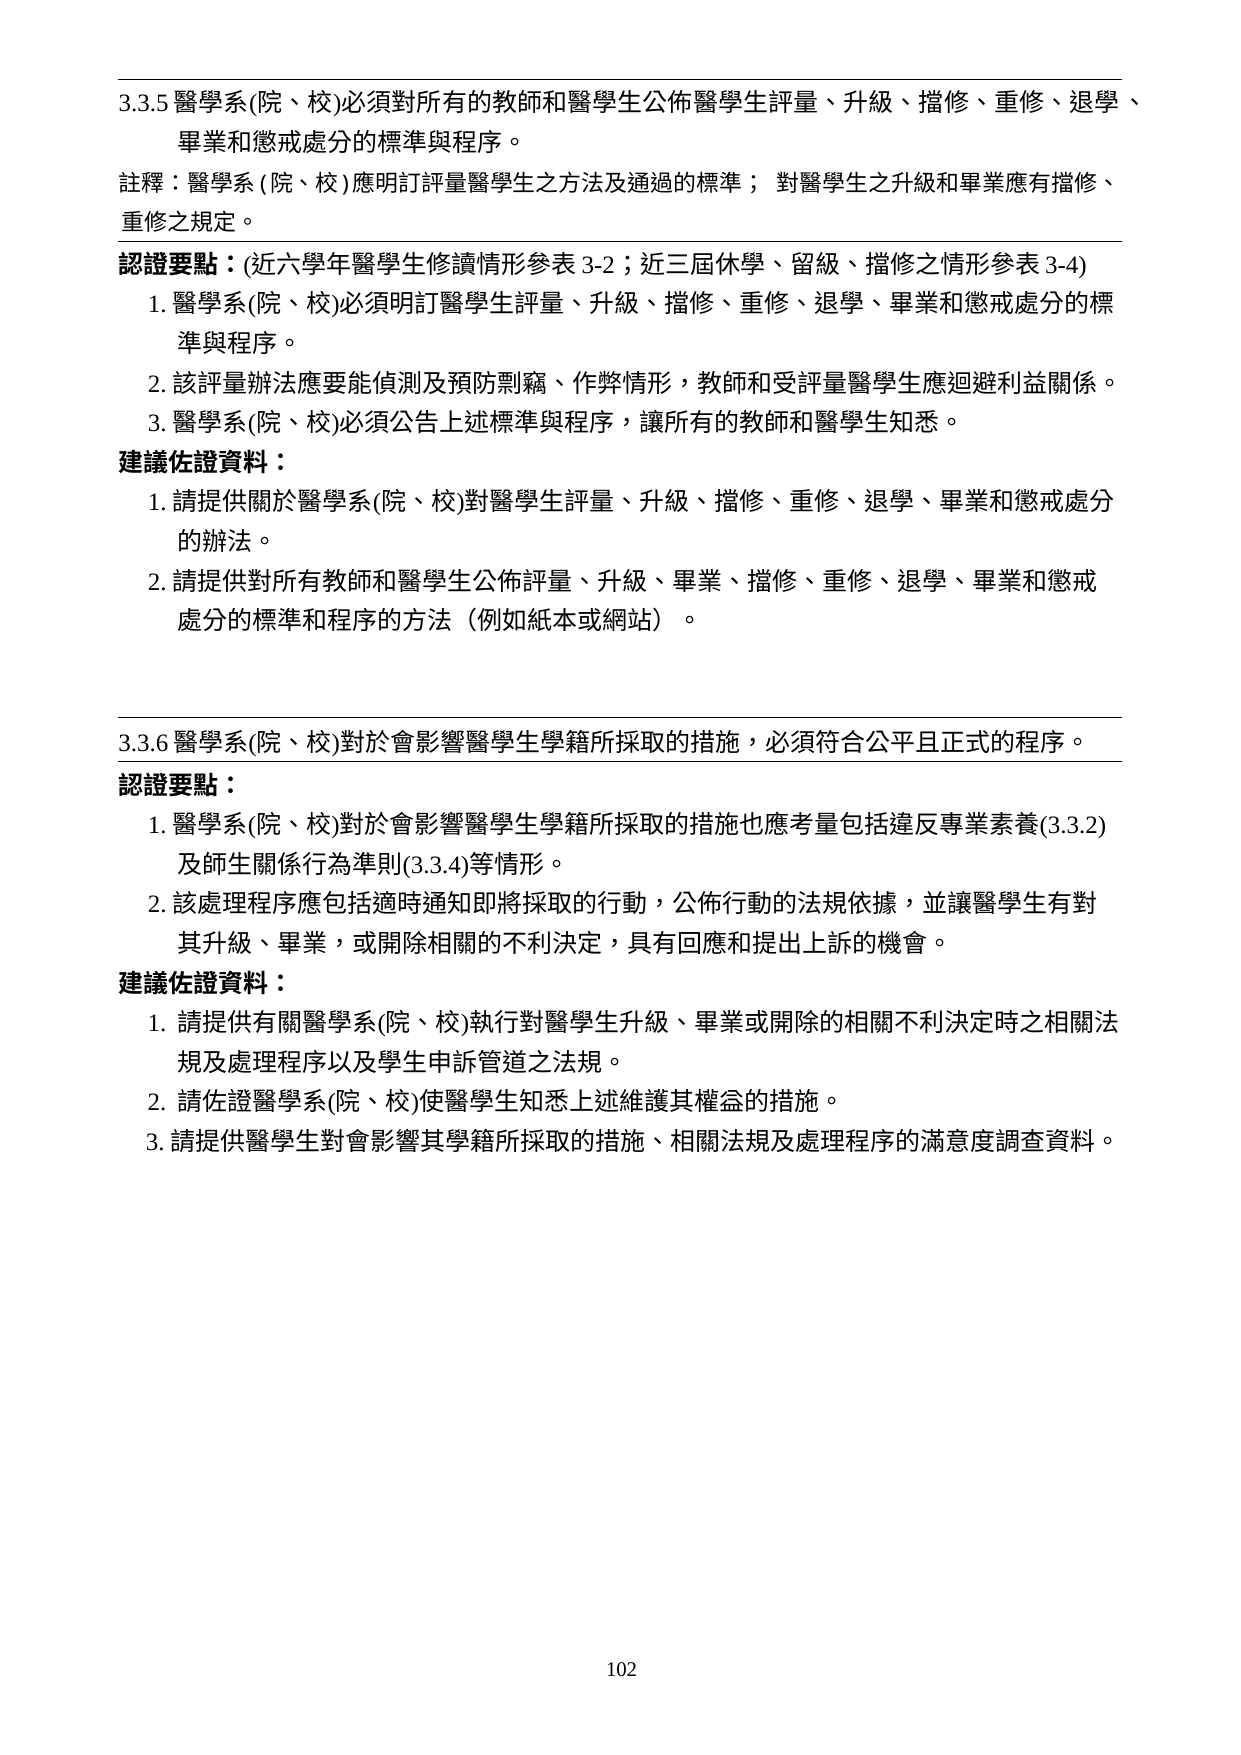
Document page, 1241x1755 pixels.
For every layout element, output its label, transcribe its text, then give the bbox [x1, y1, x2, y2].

text 3. 請提供醫學生對會影響其學籍所採取的措施、相關法規及處理程序的滿意度調查資料。 [146, 1119, 1122, 1158]
list 請佐證醫學系(院、校)使醫學生知悉上述維護其權益的措施。 [147, 1079, 1122, 1119]
text 建議佐證資料： [118, 960, 1122, 1000]
list 醫學系(院、校)必須明訂醫學生評量、升級、擋修、重修、退學、畢業和懲戒處分的標準與程序。 [148, 281, 1122, 360]
list 醫學系(院、校)對於會影響醫學生學籍所採取的措施也應考量包括違反專業素養(3.3.2)及師生關係行為準則(3.3.4)等情形。 [148, 802, 1122, 881]
list 該評量辦法應要能偵測及預防剽竊、作弊情形，教師和受評量醫學生應迴避利益關係。 [148, 360, 1122, 400]
text 認證要點： [118, 762, 1122, 802]
list 請提供關於醫學系(院、校)對醫學生評量、升級、擋修、重修、退學、畢業和懲戒處分的辦法。 [148, 479, 1122, 558]
text 3.3.6醫學系(院、校)對於會影響醫學生學籍所採取的措施，必須符合公平且正式的程序。 [118, 718, 1122, 761]
text 建議佐證資料： [118, 439, 1122, 479]
list 醫學系(院、校)必須公告上述標準與程序，讓所有的教師和醫學生知悉。 [148, 400, 1122, 439]
text 認證要點：(近六學年醫學生修讀情形參表3-2；近三屆休學、留級、擋修之情形參表3-4) [118, 242, 1122, 281]
text 註釋：醫學系(院、校)應明訂評量醫學生之方法及通過的標準； 對醫學生之升級和畢業應有擋修、重修之規定。 [118, 159, 1122, 241]
text 3.3.5醫學系(院、校)必須對所有的教師和醫學生公佈醫學生評量、升級、擋修、重修、退學、畢業和懲戒處分的標準與程序。 [118, 80, 1122, 159]
list 請提供對所有教師和醫學生公佈評量、升級、畢業、擋修、重修、退學、畢業和懲戒處分的標準和程序的方法（例如紙本或網站）。 [148, 558, 1122, 637]
list 請提供有關醫學系(院、校)執行對醫學生升級、畢業或開除的相關不利決定時之相關法規及處理程序以及學生申訴管道之法規。 [147, 1000, 1122, 1079]
list 該處理程序應包括適時通知即將採取的行動，公佈行動的法規依據，並讓醫學生有對其升級、畢業，或開除相關的不利決定，具有回應和提出上訴的機會。 [148, 881, 1122, 960]
